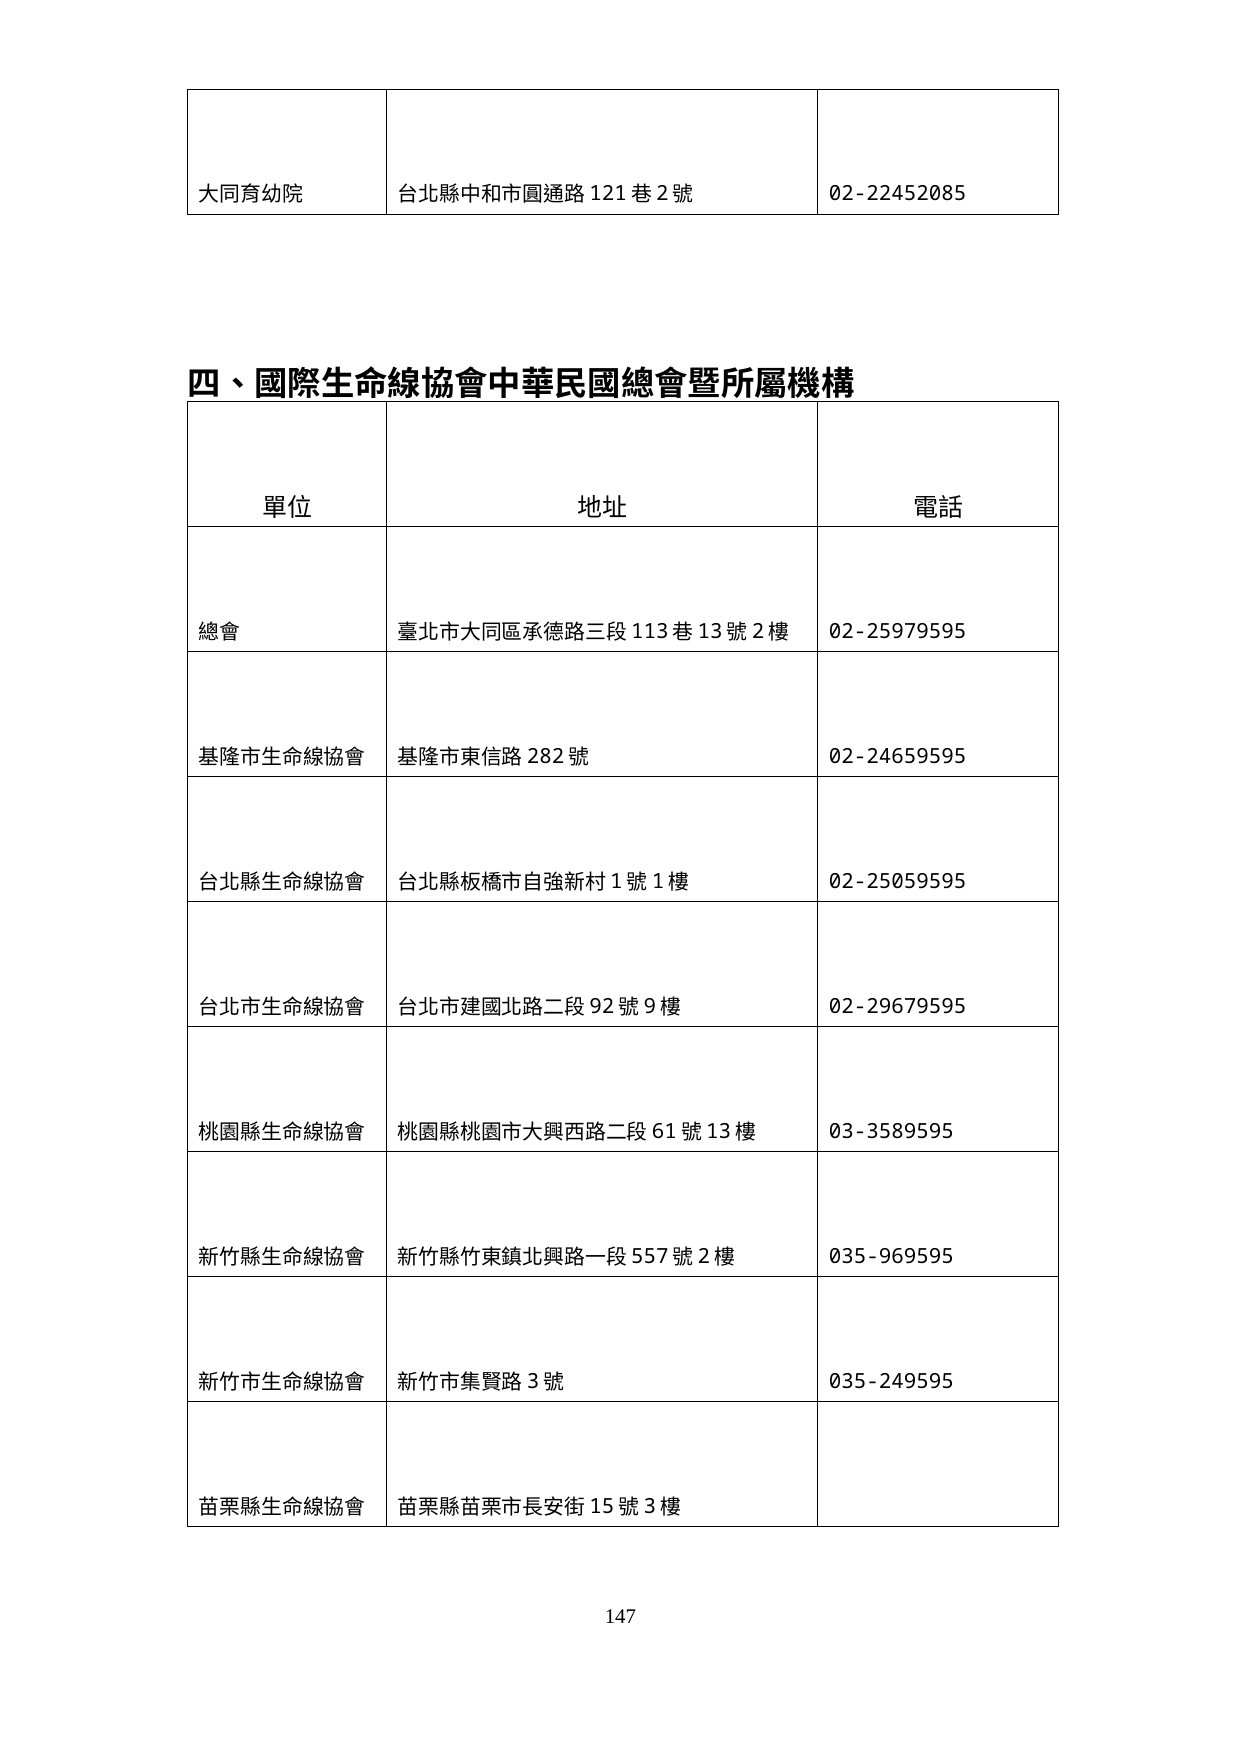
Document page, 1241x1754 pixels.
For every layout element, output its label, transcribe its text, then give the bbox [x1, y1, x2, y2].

table_cell 035-969595 [818, 1152, 1058, 1276]
table_cell 基隆市生命線協會 [188, 652, 386, 776]
table_cell 台北市生命線協會 [188, 902, 386, 1026]
table_cell 苗栗縣生命線協會 [188, 1402, 386, 1526]
table_cell 03-3589595 [818, 1027, 1058, 1151]
table_cell 新竹縣生命線協會 [188, 1152, 386, 1276]
table_cell 035-249595 [818, 1277, 1058, 1401]
table_cell 台北縣板橋市自強新村1號1樓 [387, 777, 817, 901]
table_cell 02-22452085 [818, 90, 1058, 214]
table_cell 苗栗縣苗栗市長安街15號3樓 [387, 1402, 817, 1526]
table_header 電話 [818, 402, 1058, 526]
table_cell 新竹市集賢路3號 [387, 1277, 817, 1401]
table_cell 02-24659595 [818, 652, 1058, 776]
table_cell 桃園縣生命線協會 [188, 1027, 386, 1151]
table_cell 02-25979595 [818, 527, 1058, 651]
table_cell 基隆市東信路282號 [387, 652, 817, 776]
table_cell 台北市建國北路二段92號9樓 [387, 902, 817, 1026]
table_cell 總會 [188, 527, 386, 651]
table_cell 大同育幼院 [188, 90, 386, 214]
table_cell 台北縣生命線協會 [188, 777, 386, 901]
table_cell 新竹市生命線協會 [188, 1277, 386, 1401]
table_cell 台北縣中和市圓通路121巷2號 [387, 90, 817, 214]
table_cell 02-25059595 [818, 777, 1058, 901]
text 四、國際生命線協會中華民國總會暨所屬機構 [187, 339, 1053, 401]
table_cell 臺北市大同區承德路三段113巷13號2樓 [387, 527, 817, 651]
table_cell 新竹縣竹東鎮北興路一段557號2樓 [387, 1152, 817, 1276]
table_cell 桃園縣桃園市大興西路二段61號13樓 [387, 1027, 817, 1151]
table_header 單位 [188, 402, 386, 526]
table_cell [818, 1402, 1058, 1526]
table_header 地址 [387, 402, 817, 526]
table_cell 02-29679595 [818, 902, 1058, 1026]
